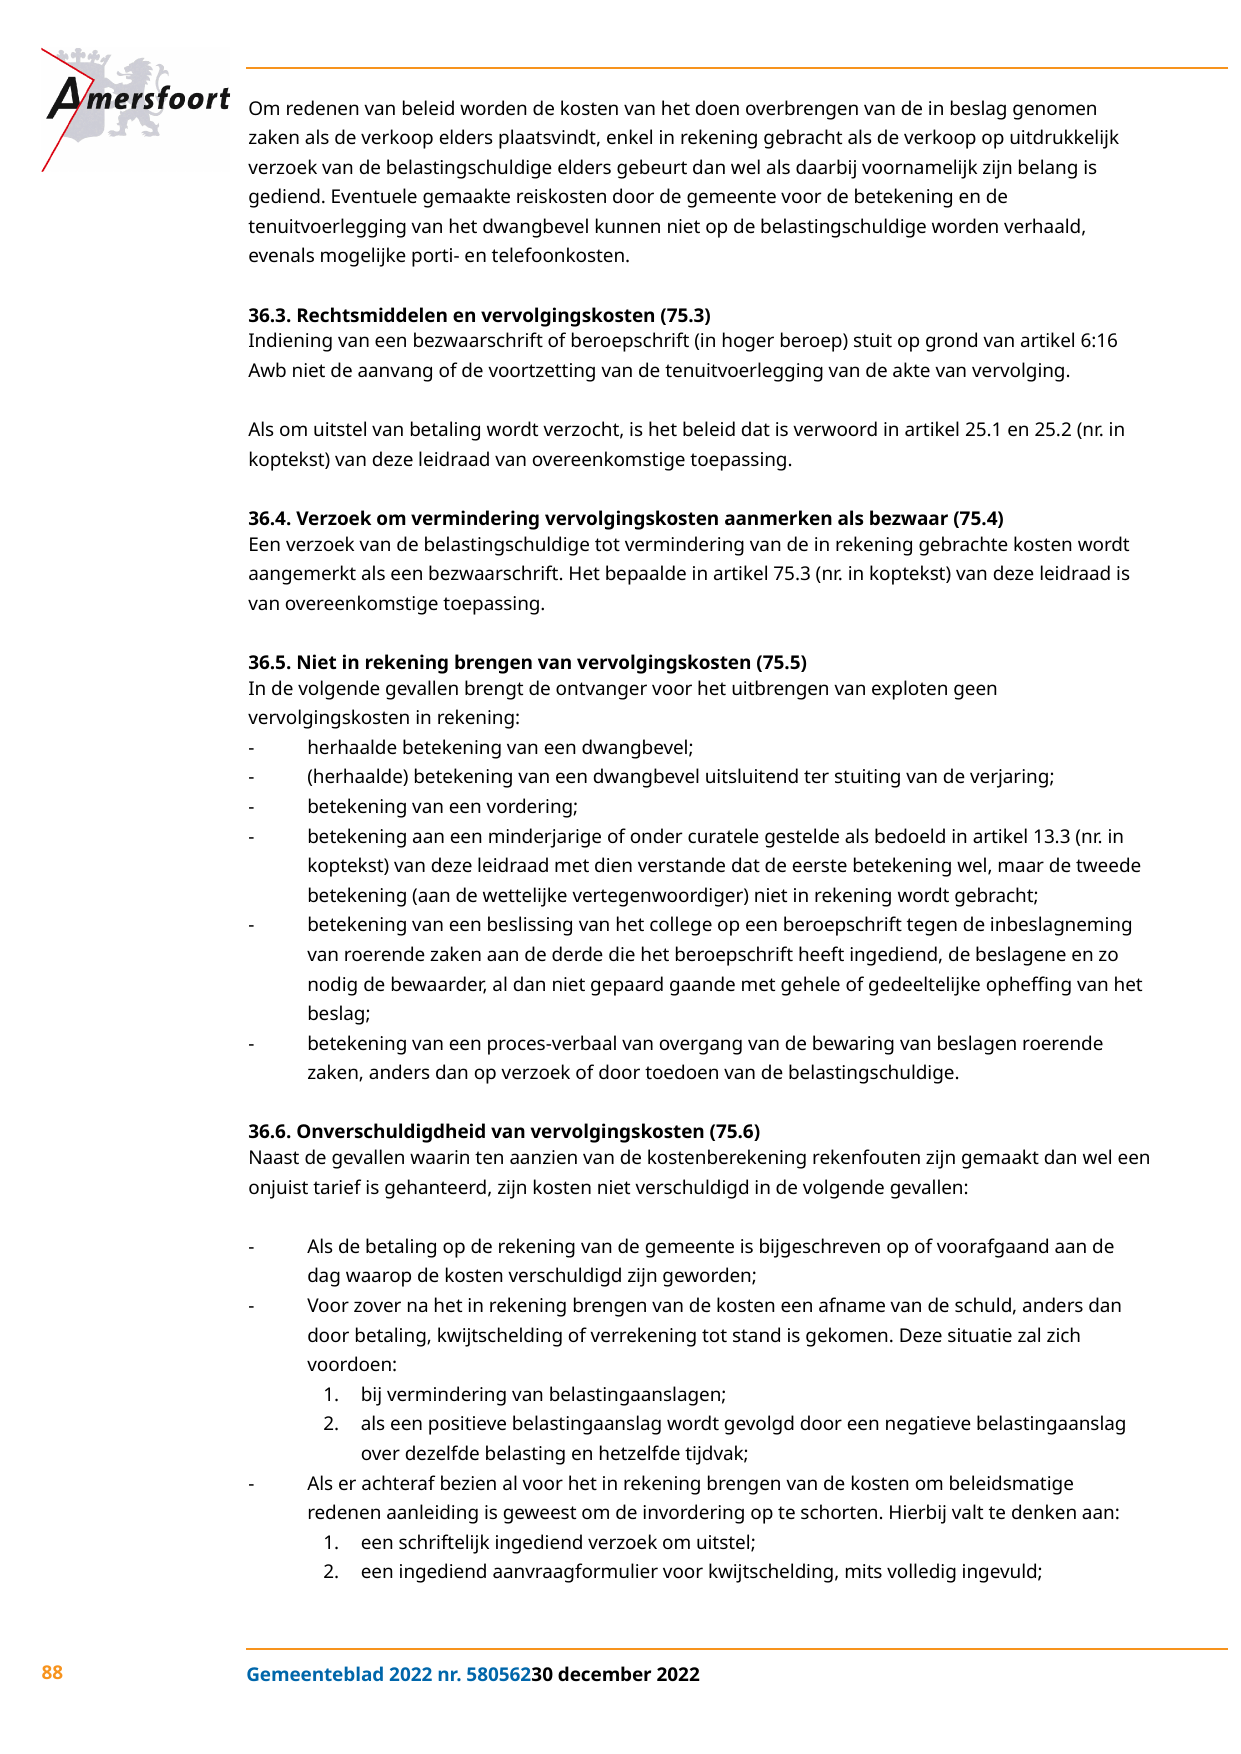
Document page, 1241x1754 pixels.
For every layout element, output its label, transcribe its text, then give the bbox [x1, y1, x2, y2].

text In de volgende gevallen brengt de ontvanger voor het uitbrengen van exploten geen vervolgingskosten in rekening: [248, 675, 1152, 730]
list betekening van een beslissing van het college op een beroepschrift tegen de inbeslagneming van roerende zaken aan de derde die het beroepschrift heeft ingediend, de beslagene en zo nodig de bewaarder, al dan niet gepaard gaande met gehele of gedeeltelijke opheffing van het beslag; [248, 912, 1152, 1026]
text Naast de gevallen waarin ten aanzien van de kostenberekening rekenfouten zijn gemaakt dan wel een onjuist tarief is gehanteerd, zijn kosten niet verschuldigd in de volgende gevallen: [248, 1144, 1152, 1200]
list betekening van een vordering; [248, 793, 1152, 819]
list een ingediend aanvraagformulier voor kwijtschelding, mits volledig ingevuld; [323, 1558, 1152, 1584]
text Een verzoek van de belastingschuldige tot vermindering van de in rekening gebrachte kosten wordt aangemerkt als een bezwaarschrift. Het bepaalde in artikel 75.3 (nr. in koptekst) van deze leidraad is van overeenkomstige toepassing. [248, 531, 1152, 616]
list als een positieve belastingaanslag wordt gevolgd door een negatieve belastingaanslag over dezelfde belasting en hetzelfde tijdvak; [323, 1411, 1152, 1466]
text 36.3. Rechtsmiddelen en vervolgingskosten (75.3) [248, 302, 1152, 328]
text 36.5. Niet in rekening brengen van vervolgingskosten (75.5) [248, 649, 1152, 675]
list betekening van een proces-verbaal van overgang van de bewaring van beslagen roerende zaken, anders dan op verzoek of door toedoen van de belastingschuldige. [248, 1030, 1152, 1085]
text 36.4. Verzoek om vermindering vervolgingskosten aanmerken als bezwaar (75.4) [248, 505, 1152, 531]
list Als er achteraf bezien al voor het in rekening brengen van de kosten om beleidsmatige redenen aanleiding is geweest om de invordering op te schorten. Hierbij valt te denken aan: [248, 1470, 1152, 1525]
list Voor zover na het in rekening brengen van de kosten een afname van de schuld, anders dan door betaling, kwijtschelding of verrekening tot stand is gekomen. Deze situatie zal zich voordoen: [248, 1292, 1152, 1377]
list een schriftelijk ingediend verzoek om uitstel; [323, 1529, 1152, 1555]
list herhaalde betekening van een dwangbevel; [248, 734, 1152, 760]
text Als om uitstel van betaling wordt verzocht, is het beleid dat is verwoord in artikel 25.1 en 25.2 (nr. in koptekst) van deze leidraad van overeenkomstige toepassing. [248, 416, 1152, 472]
list (herhaalde) betekening van een dwangbevel uitsluitend ter stuiting van de verjaring; [248, 764, 1152, 789]
list betekening aan een minderjarige of onder curatele gestelde als bedoeld in artikel 13.3 (nr. in koptekst) van deze leidraad met dien verstande dat de eerste betekening wel, maar de tweede betekening (aan de wettelijke vertegenwoordiger) niet in rekening wordt gebracht; [248, 823, 1152, 908]
text Indiening van een bezwaarschrift of beroepschrift (in hoger beroep) stuit op grond van artikel 6:16 Awb niet de aanvang of de voortzetting van de tenuitvoerlegging van de akte van vervolging. [248, 328, 1152, 383]
text 36.6. Onverschuldigdheid van vervolgingskosten (75.6) [248, 1119, 1152, 1144]
list Als de betaling op de rekening van de gemeente is bijgeschreven op of voorafgaand aan de dag waarop de kosten verschuldigd zijn geworden; [248, 1233, 1152, 1288]
picture [41, 47, 231, 172]
text Om redenen van beleid worden de kosten van het doen overbrengen van de in beslag genomen zaken als de verkoop elders plaatsvindt, enkel in rekening gebracht als de verkoop op uitdrukkelijk verzoek van de belastingschuldige elders gebeurt dan wel als daarbij voornamelijk zijn belang is gediend. Eventuele gemaakte reiskosten door de gemeente voor de betekening en de tenuitvoerlegging van het dwangbevel kunnen niet op de belastingschuldige worden verhaald, evenals mogelijke porti- en telefoonkosten. [248, 95, 1152, 268]
list bij vermindering van belastingaanslagen; [323, 1381, 1152, 1407]
